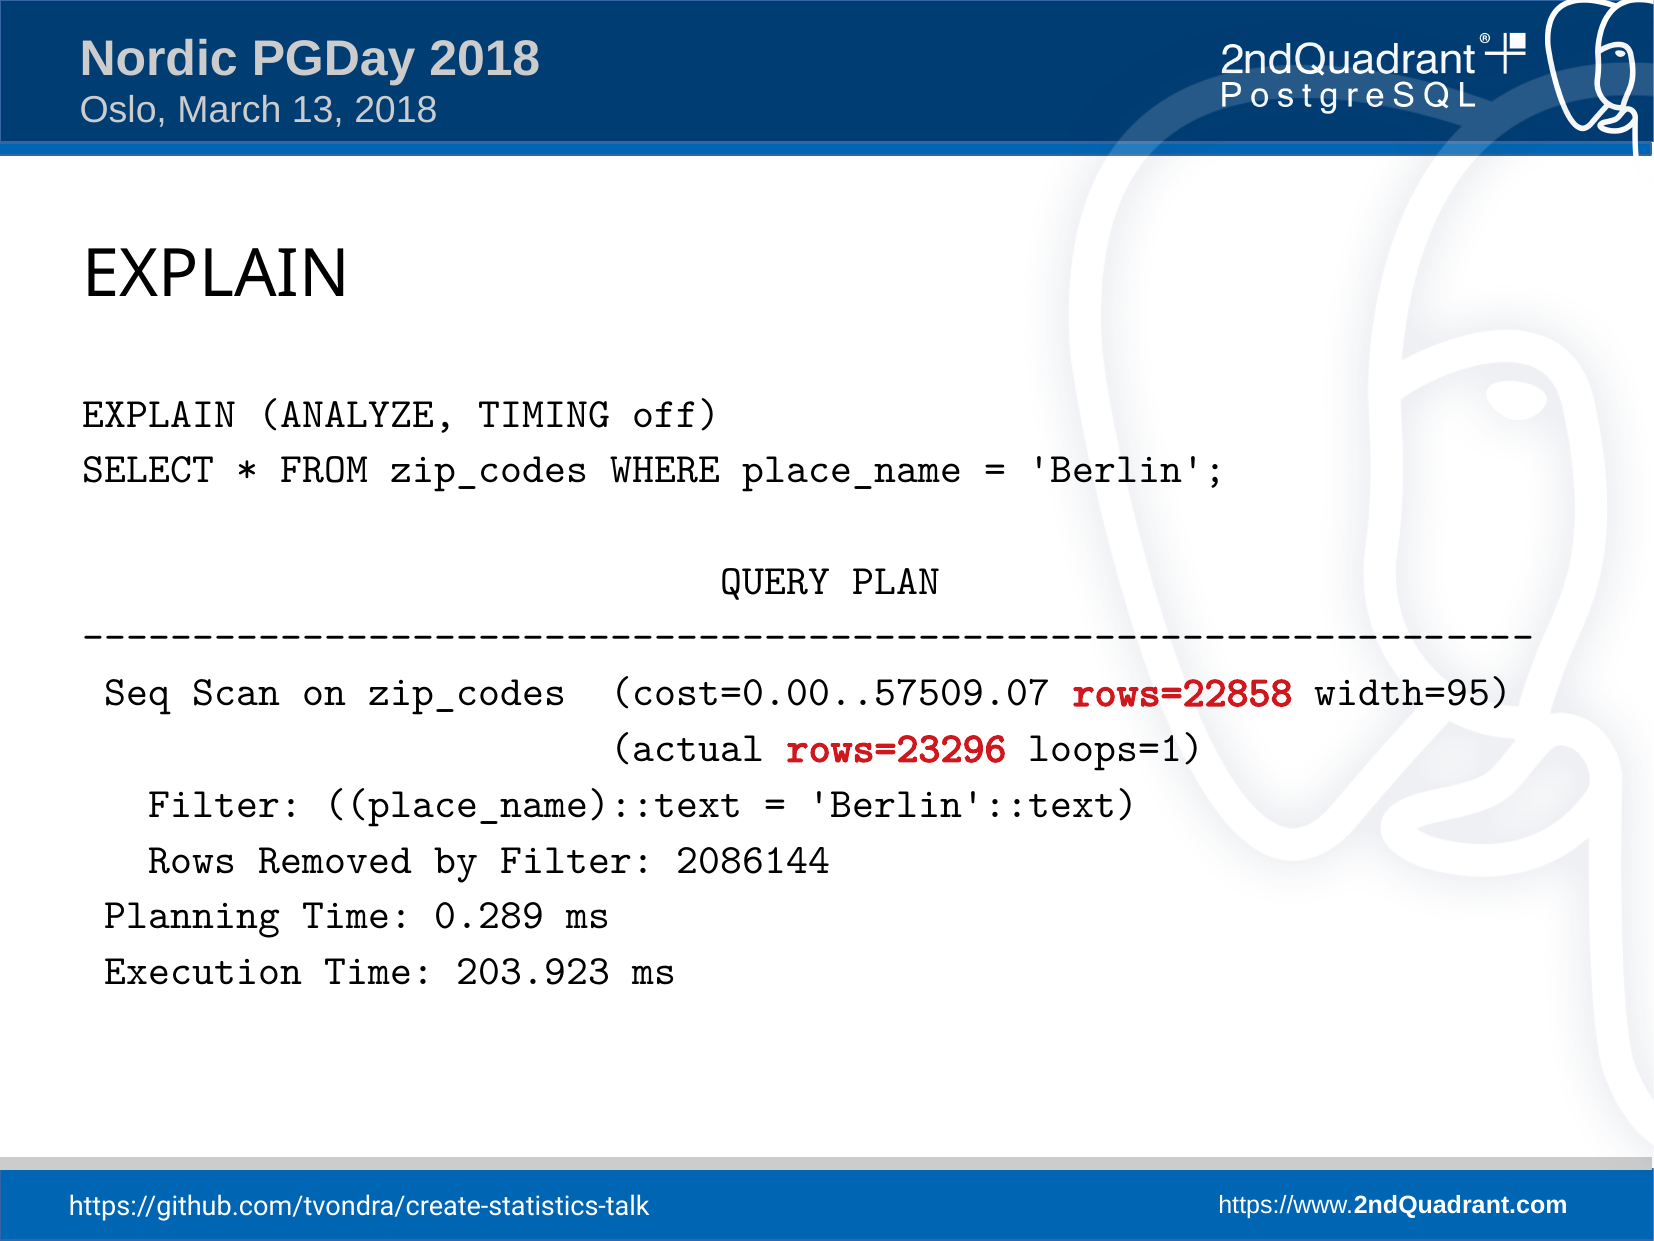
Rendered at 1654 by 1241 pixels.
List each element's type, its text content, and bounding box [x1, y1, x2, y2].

title EXPLAIN [82, 167, 1571, 375]
picture [632, 0, 1654, 1241]
list EXPLAIN (ANALYZE, TIMING off) SELECT * FROM zip_codes WHERE place_name = 'Berlin'; QUERY PLAN ------------------------------------------------------------------ Seq Scan on zip_codes (cost=0.00..57509.07 rows=22858 width=95) (actual rows=23296 loops=1) Filter: ((place_name)::text = 'Berlin'::text) Rows Removed by Filter: 2086144 Planning Time: 0.289 ms Execution Time: 203.923 ms [82, 384, 1571, 1104]
